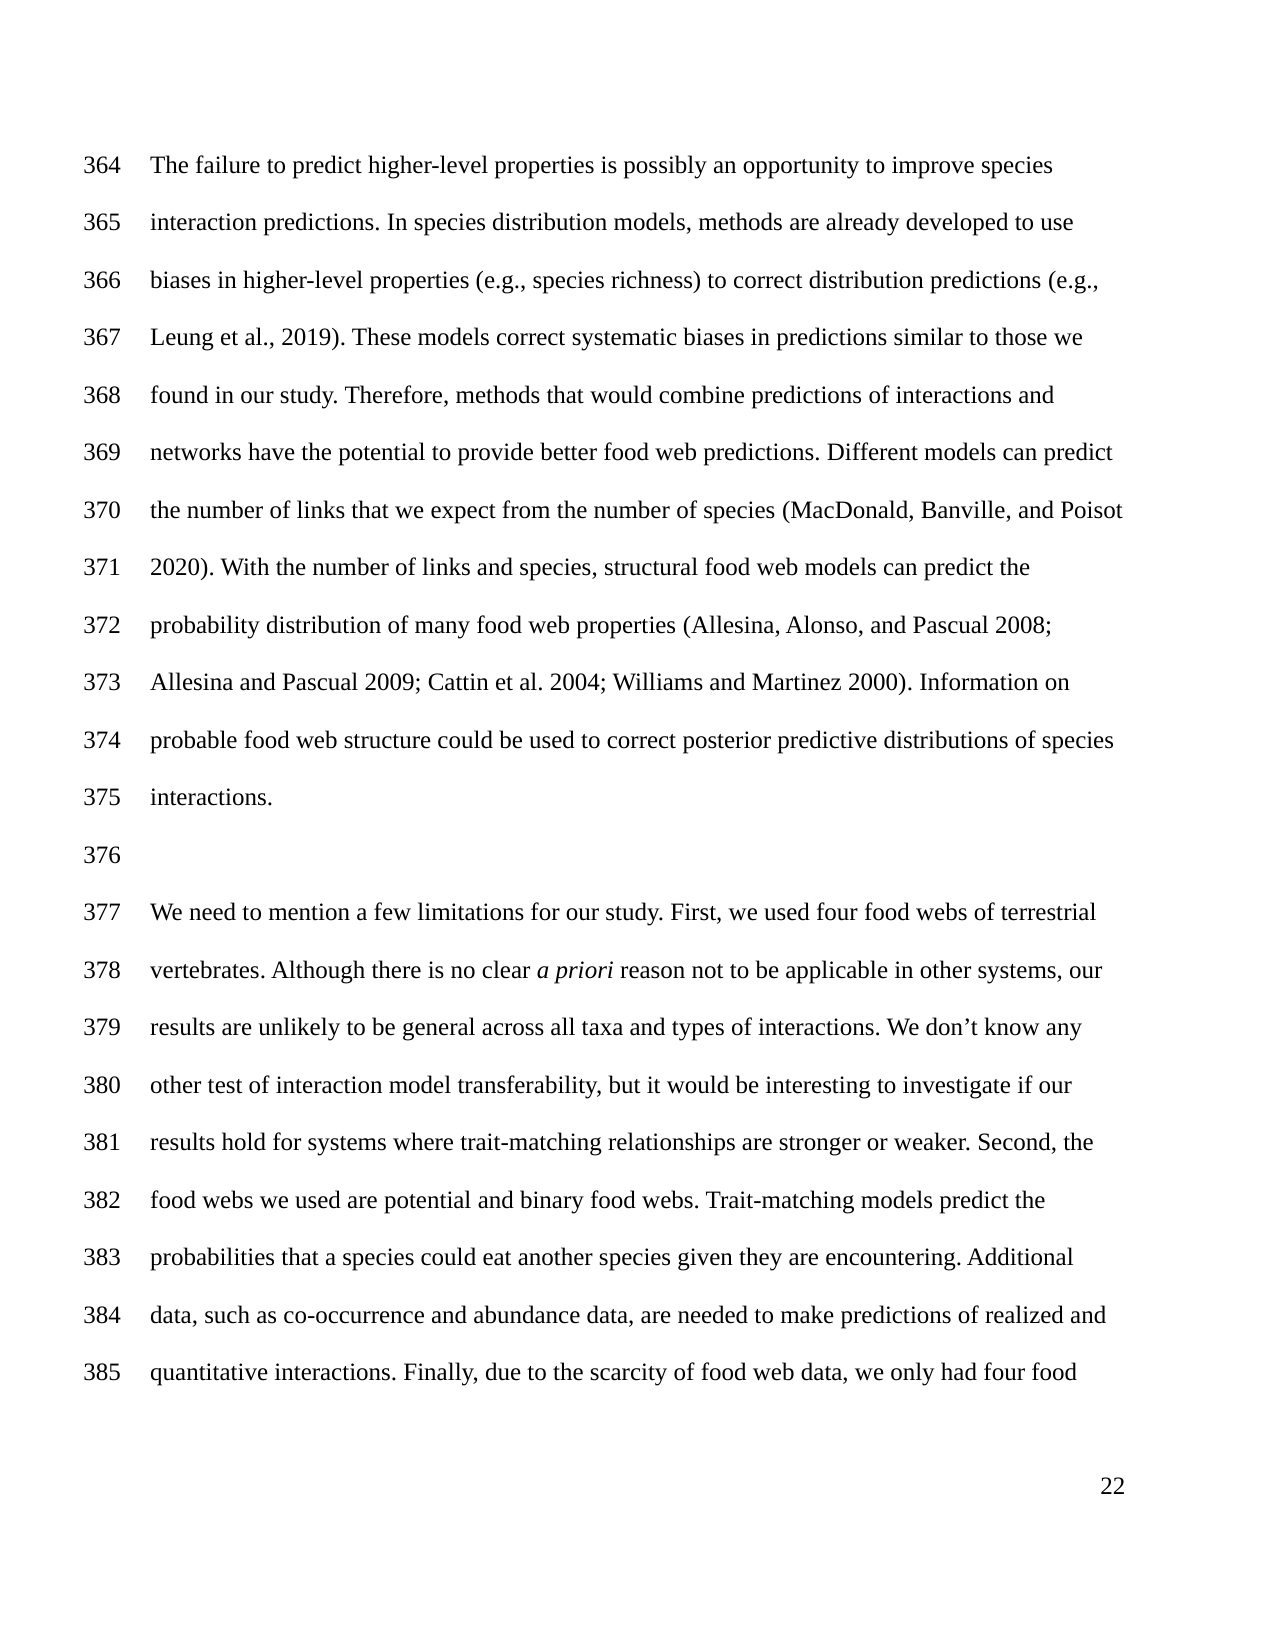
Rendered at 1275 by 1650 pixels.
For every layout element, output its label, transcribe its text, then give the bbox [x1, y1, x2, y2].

text The failure to predict higher-level properties is possibly an opportunity to improve species interaction predictions. In species distribution models, methods are already developed to use biases in higher-level properties (e.g., species richness) to correct distribution predictions (e.g., Leung et al., 2019). These models correct systematic biases in predictions similar to those we found in our study. Therefore, methods that would combine predictions of interactions and networks have the potential to provide better food web predictions. Different models can predict the number of links that we expect from the number of species (MacDonald, Banville, and Poisot 2020). With the number of links and species, structural food web models can predict the probability distribution of many food web properties (Allesina, Alonso, and Pascual 2008; Allesina and Pascual 2009; Cattin et al. 2004; Williams and Martinez 2000). Information on probable food web structure could be used to correct posterior predictive distributions of species interactions. [150, 150, 1125, 811]
text We need to mention a few limitations for our study. First, we used four food webs of terrestrial vertebrates. Although there is no clear a priori reason not to be applicable in other systems, our results are unlikely to be general across all taxa and types of interactions. We don’t know any other test of interaction model transferability, but it would be interesting to investigate if our results hold for systems where trait-matching relationships are stronger or weaker. Second, the food webs we used are potential and binary food webs. Trait-matching models predict the probabilities that a species could eat another species given they are encountering. Additional data, such as co-occurrence and abundance data, are needed to make predictions of realized and quantitative interactions. Finally, due to the scarcity of food web data, we only had four food [150, 897, 1125, 1386]
